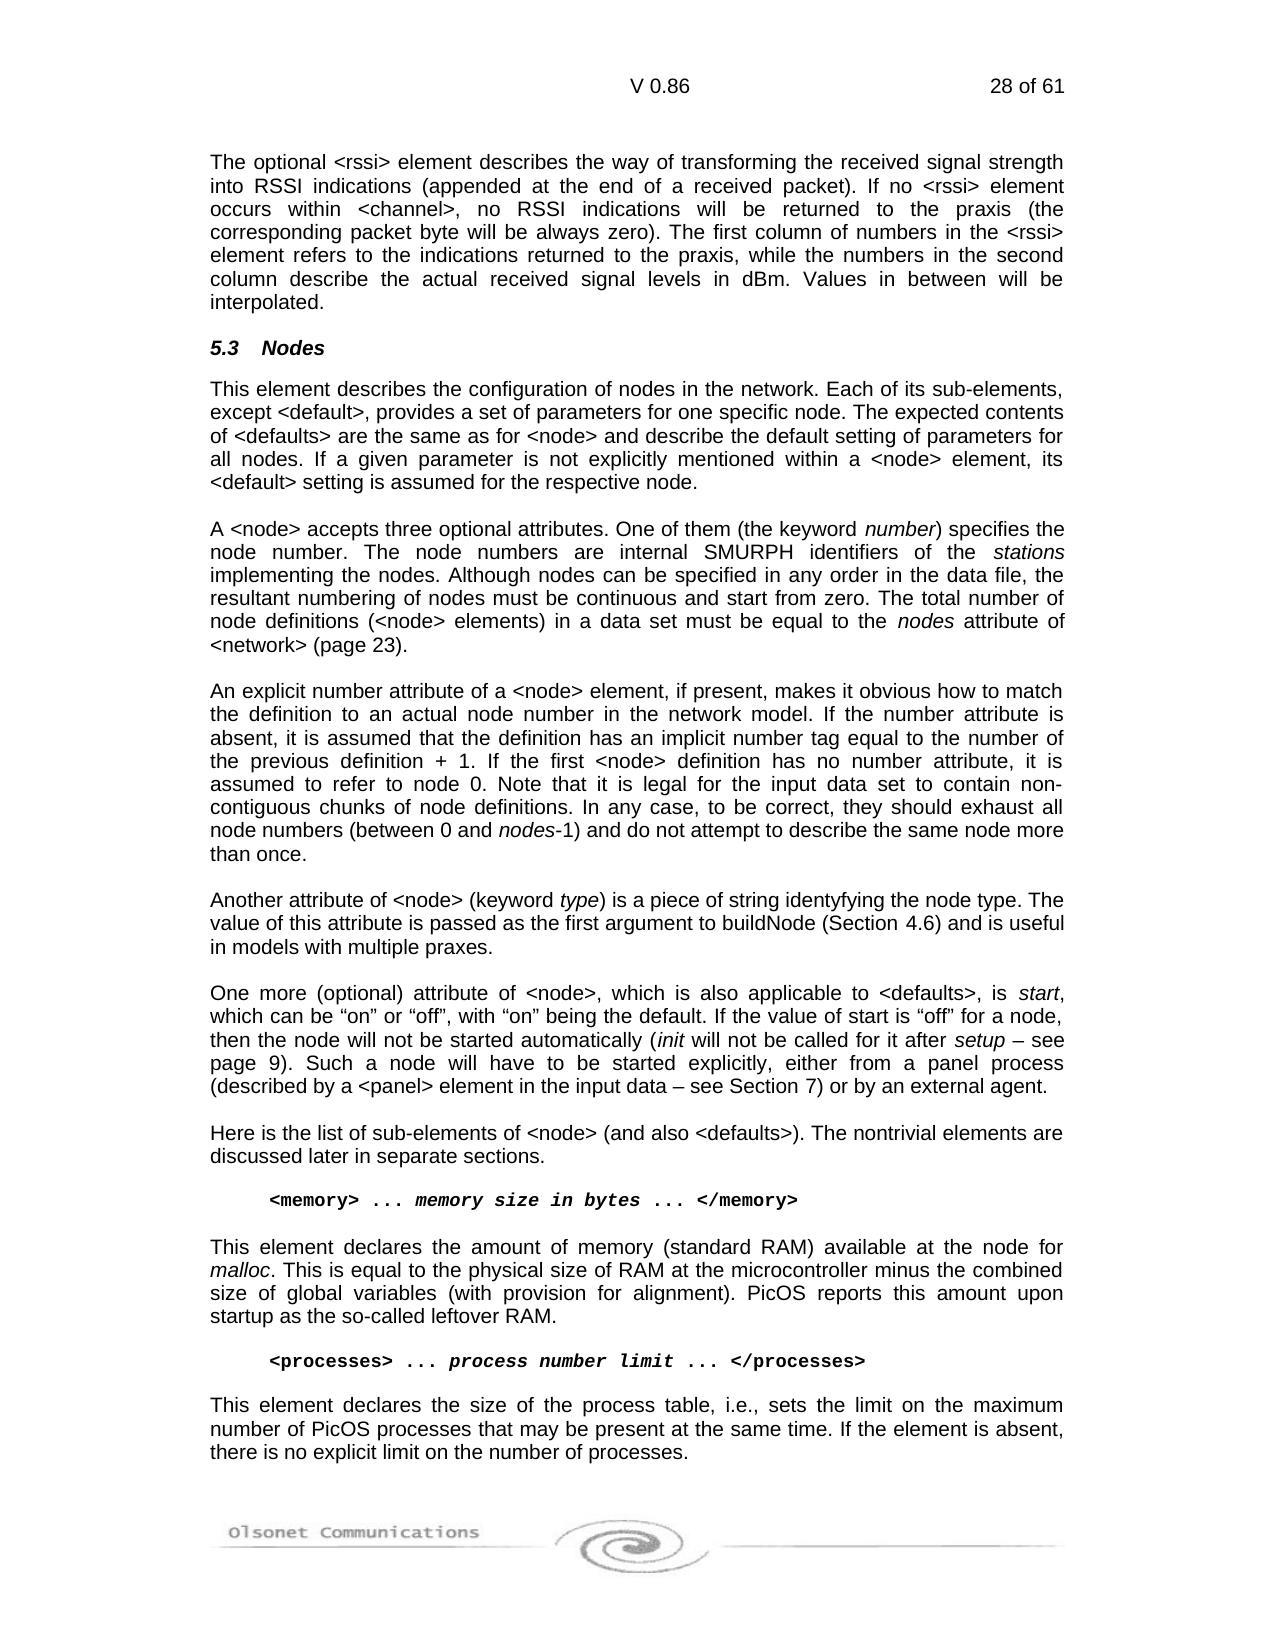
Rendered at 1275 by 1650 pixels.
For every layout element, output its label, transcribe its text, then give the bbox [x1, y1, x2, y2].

text A <node> accepts three optional attributes. One of them (the keyword number) specifies the node number. The node numbers are internal SMURPH identifiers of the stations implementing the nodes. Although nodes can be specified in any order in the data file, the resultant numbering of nodes must be continuous and start from zero. The total number of node definitions (<node> elements) in a data set must be equal to the nodes attribute of <network> (page 23). [210, 517, 1065, 656]
text Here is the list of sub-elements of <node> (and also <defaults>). The nontrivial elements are discussed later in separate sections. [210, 1121, 1065, 1167]
text This element describes the configuration of nodes in the network. Each of its sub-elements, except <default>, provides a set of parameters for one specific node. The expected contents of <defaults> are the same as for <node> and describe the default setting of parameters for all nodes. If a given parameter is not explicitly mentioned within a <node> element, its <default> setting is assumed for the respective node. [210, 378, 1065, 494]
text <processes> ... process number limit ... </processes> [269, 1351, 1065, 1373]
text This element declares the amount of memory (standard RAM) available at the node for malloc. This is equal to the physical size of RAM at the microcontroller minus the combined size of global variables (with provision for alignment). PicOS reports this amount upon startup as the so-called leftover RAM. [210, 1235, 1065, 1328]
text Another attribute of <node> (keyword type) is a piece of string identyfying the node type. The value of this attribute is passed as the first argument to buildNode (Section 4.6) and is useful in models with multiple praxes. [210, 889, 1065, 958]
text One more (optional) attribute of <node>, which is also applicable to <defaults>, is start, which can be “on” or “off”, with “on” being the default. If the value of start is “off” for a node, then the node will not be started automatically (init will not be called for it after setup – see page 9). Such a node will have to be started explicitly, either from a panel process (described by a <panel> element in the input data – see Section 7) or by an external agent. [210, 982, 1065, 1098]
subtitle Nodes [210, 337, 1065, 360]
picture [210, 1504, 1065, 1596]
text <memory> ... memory size in bytes ... </memory> [269, 1191, 1065, 1212]
text The optional <rssi> element describes the way of transforming the received signal strength into RSSI indications (appended at the end of a received packet). If no <rssi> element occurs within <channel>, no RSSI indications will be returned to the praxis (the corresponding packet byte will be always zero). The first column of numbers in the <rssi> element refers to the indications returned to the praxis, while the numbers in the second column describe the actual received signal levels in dBm. Values in between will be interpolated. [210, 151, 1065, 313]
text This element declares the size of the process table, i.e., sets the limit on the maximum number of PicOS processes that may be present at the same time. If the element is absent, there is no explicit limit on the number of processes. [210, 1394, 1065, 1463]
text An explicit number attribute of a <node> element, if present, makes it obvious how to match the definition to an actual node number in the network model. If the number attribute is absent, it is assumed that the definition has an implicit number tag equal to the number of the previous definition + 1. If the first <node> definition has no number attribute, it is assumed to refer to node 0. Note that it is legal for the input data set to contain non-contiguous chunks of node definitions. In any case, to be correct, they should exhaust all node numbers (between 0 and nodes-1) and do not attempt to describe the same node more than once. [210, 680, 1065, 866]
